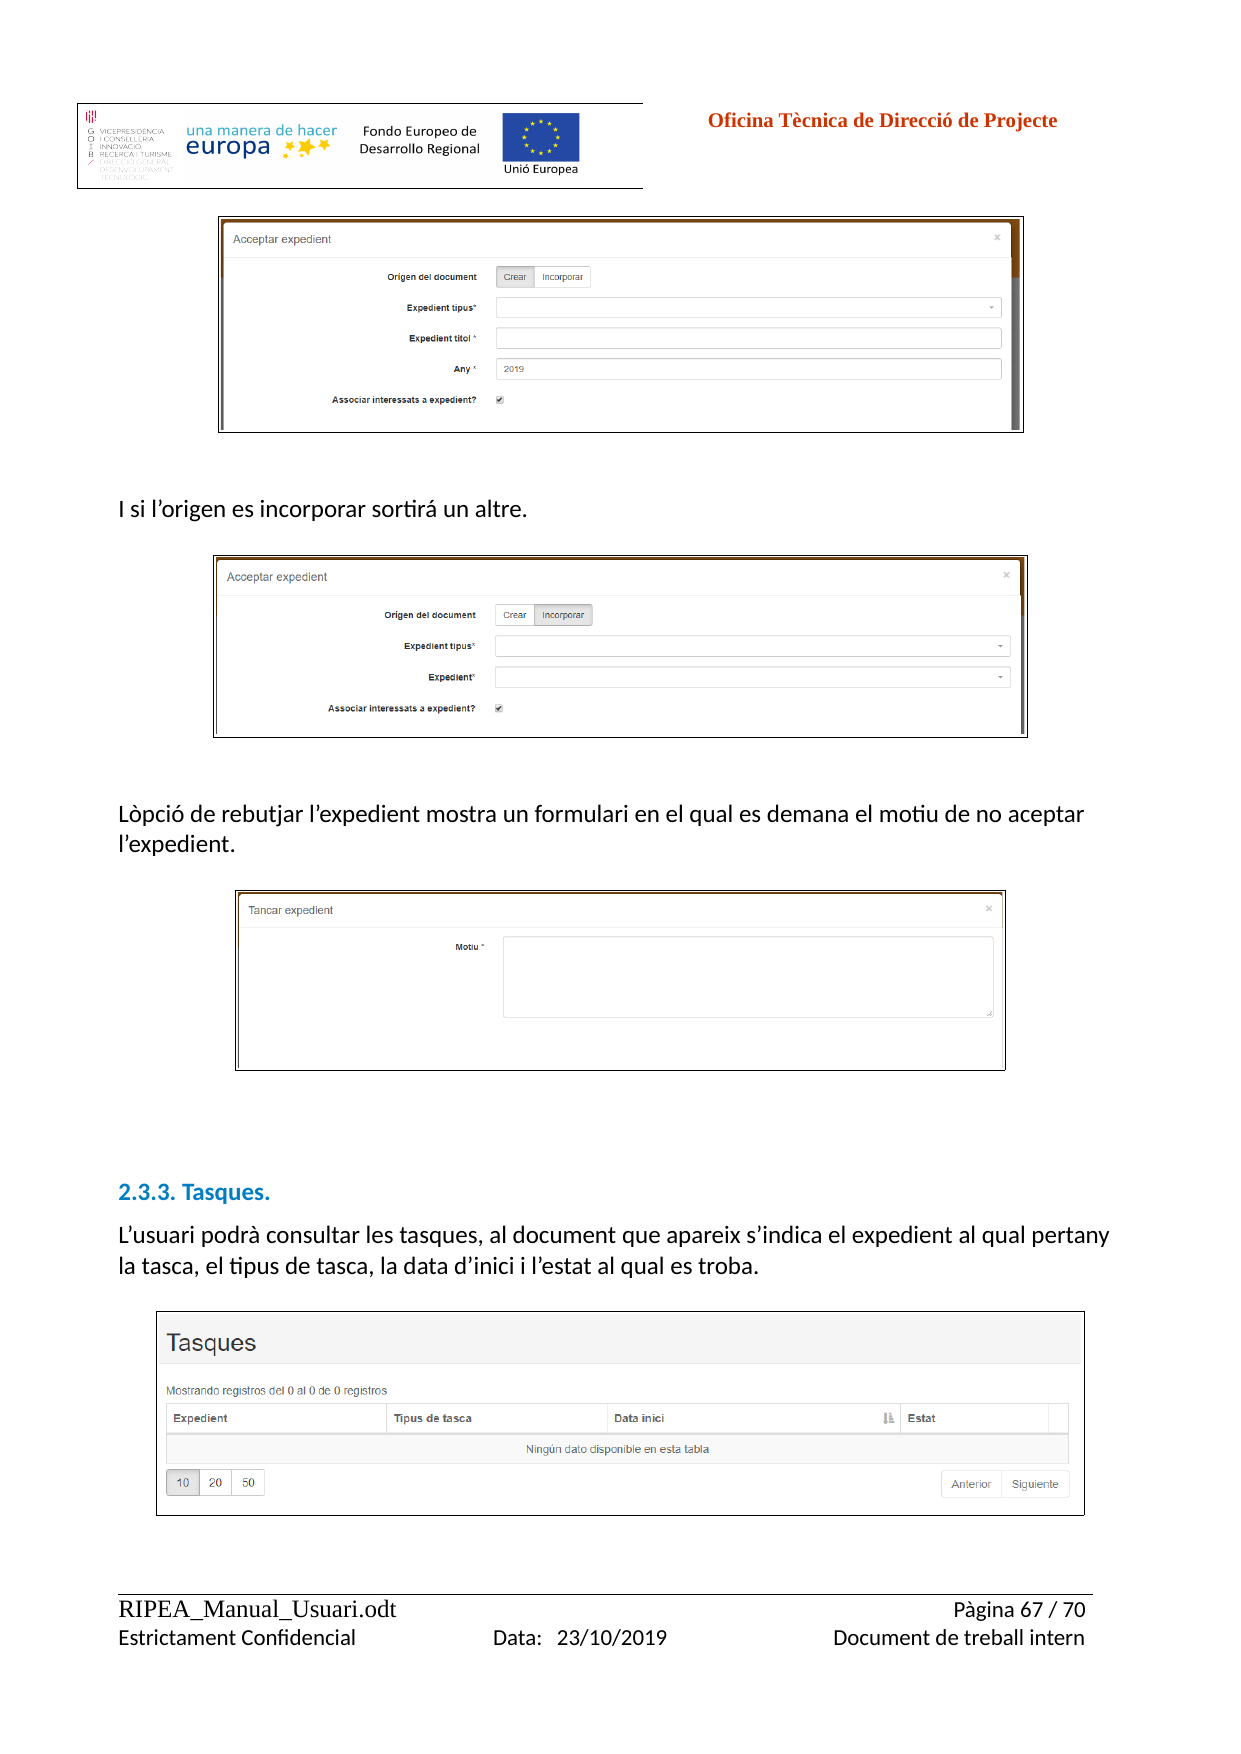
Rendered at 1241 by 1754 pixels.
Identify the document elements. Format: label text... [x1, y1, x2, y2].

picture [184, 108, 585, 182]
text L’usuari podrà consultar les tasques, al document que apareix s’indica el expedient al qual pertany la tasca, el tipus de tasca, la data d’inici i l’estat al qual es troba. [118, 1219, 1122, 1281]
subtitle 2.3.3. Tasques. [118, 1177, 1122, 1207]
text I si l’origen es incorporar sortirá un altre. [118, 493, 1122, 524]
text Lòpció de rebutjar l’expedient mostra un formulari en el qual es demana el motiu de no aceptar l’expedient. [118, 798, 1122, 859]
picture [82, 108, 178, 182]
picture [237, 892, 1003, 1068]
picture [159, 1314, 1082, 1513]
picture [220, 219, 1020, 430]
picture [216, 557, 1025, 734]
